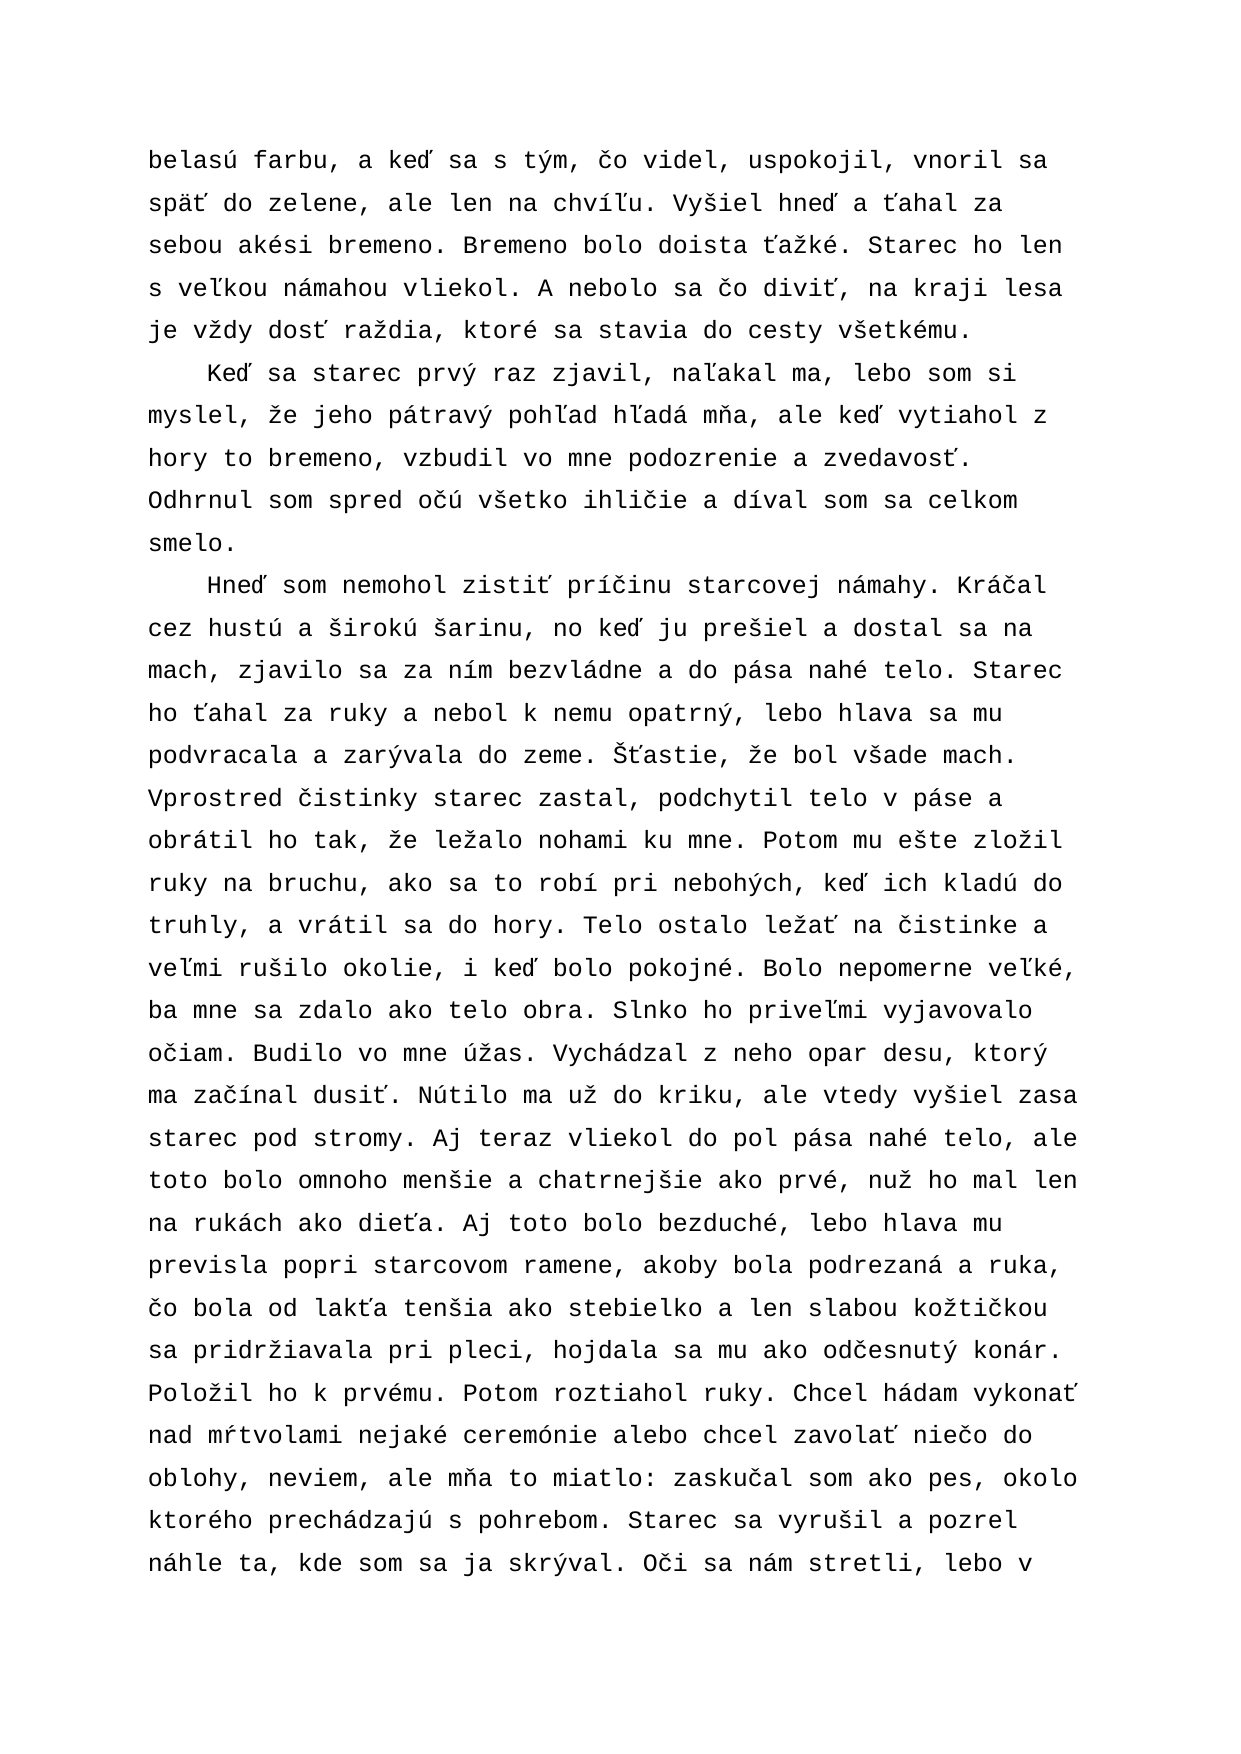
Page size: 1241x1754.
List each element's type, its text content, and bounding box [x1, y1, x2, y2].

text belasú farbu, a keď sa s tým, čo videl, uspokojil, vnoril sa späť do zelene, ale len na chvíľu. Vyšiel hneď a ťahal za sebou akési bremeno. Bremeno bolo doista ťažké. Starec ho len s veľkou námahou vliekol. A nebolo sa čo diviť, na kraji lesa je vždy dosť raždia, ktoré sa stavia do cesty všetkému. [148, 148, 1092, 346]
text Hneď som nemohol zistiť príčinu starcovej námahy. Kráčal cez hustú a širokú šarinu, no keď ju prešiel a dostal sa na mach, zjavilo sa za ním bezvládne a do pása nahé telo. Starec ho ťahal za ruky a nebol k nemu opatrný, lebo hlava sa mu podvracala a zarývala do zeme. Šťastie, že bol všade mach. Vprostred čistinky starec zastal, podchytil telo v páse a obrátil ho tak, že ležalo nohami ku mne. Potom mu ešte zložil ruky na bruchu, ako sa to robí pri nebohých, keď ich kladú do truhly, a vrátil sa do hory. Telo ostalo ležať na čistinke a veľmi rušilo okolie, i keď bolo pokojné. Bolo nepomerne veľké, ba mne sa zdalo ako telo obra. Slnko ho priveľmi vyjavovalo očiam. Budilo vo mne úžas. Vychádzal z neho opar desu, ktorý ma začínal dusiť. Nútilo ma už do kriku, ale vtedy vyšiel zasa starec pod stromy. Aj teraz vliekol do pol pása nahé telo, ale toto bolo omnoho menšie a chatrnejšie ako prvé, nuž ho mal len na rukách ako dieťa. Aj toto bolo bezduché, lebo hlava mu previsla popri starcovom ramene, akoby bola podrezaná a ruka, čo bola od lakťa tenšia ako stebielko a len slabou kožtičkou sa pridržiavala pri pleci, hojdala sa mu ako odčesnutý konár. Položil ho k prvému. Potom roztiahol ruky. Chcel hádam vykonať nad mŕtvolami nejaké ceremónie alebo chcel zavolať niečo do oblohy, neviem, ale mňa to miatlo: zaskučal som ako pes, okolo ktorého prechádzajú s pohrebom. Starec sa vyrušil a pozrel náhle ta, kde som sa ja skrýval. Oči sa nám stretli, lebo v [148, 573, 1092, 1578]
text Keď sa starec prvý raz zjavil, naľakal ma, lebo som si myslel, že jeho pátravý pohľad hľadá mňa, ale keď vytiahol z hory to bremeno, vzbudil vo mne podozrenie a zvedavosť. Odhrnul som spred očú všetko ihličie a díval som sa celkom smelo. [148, 360, 1092, 558]
